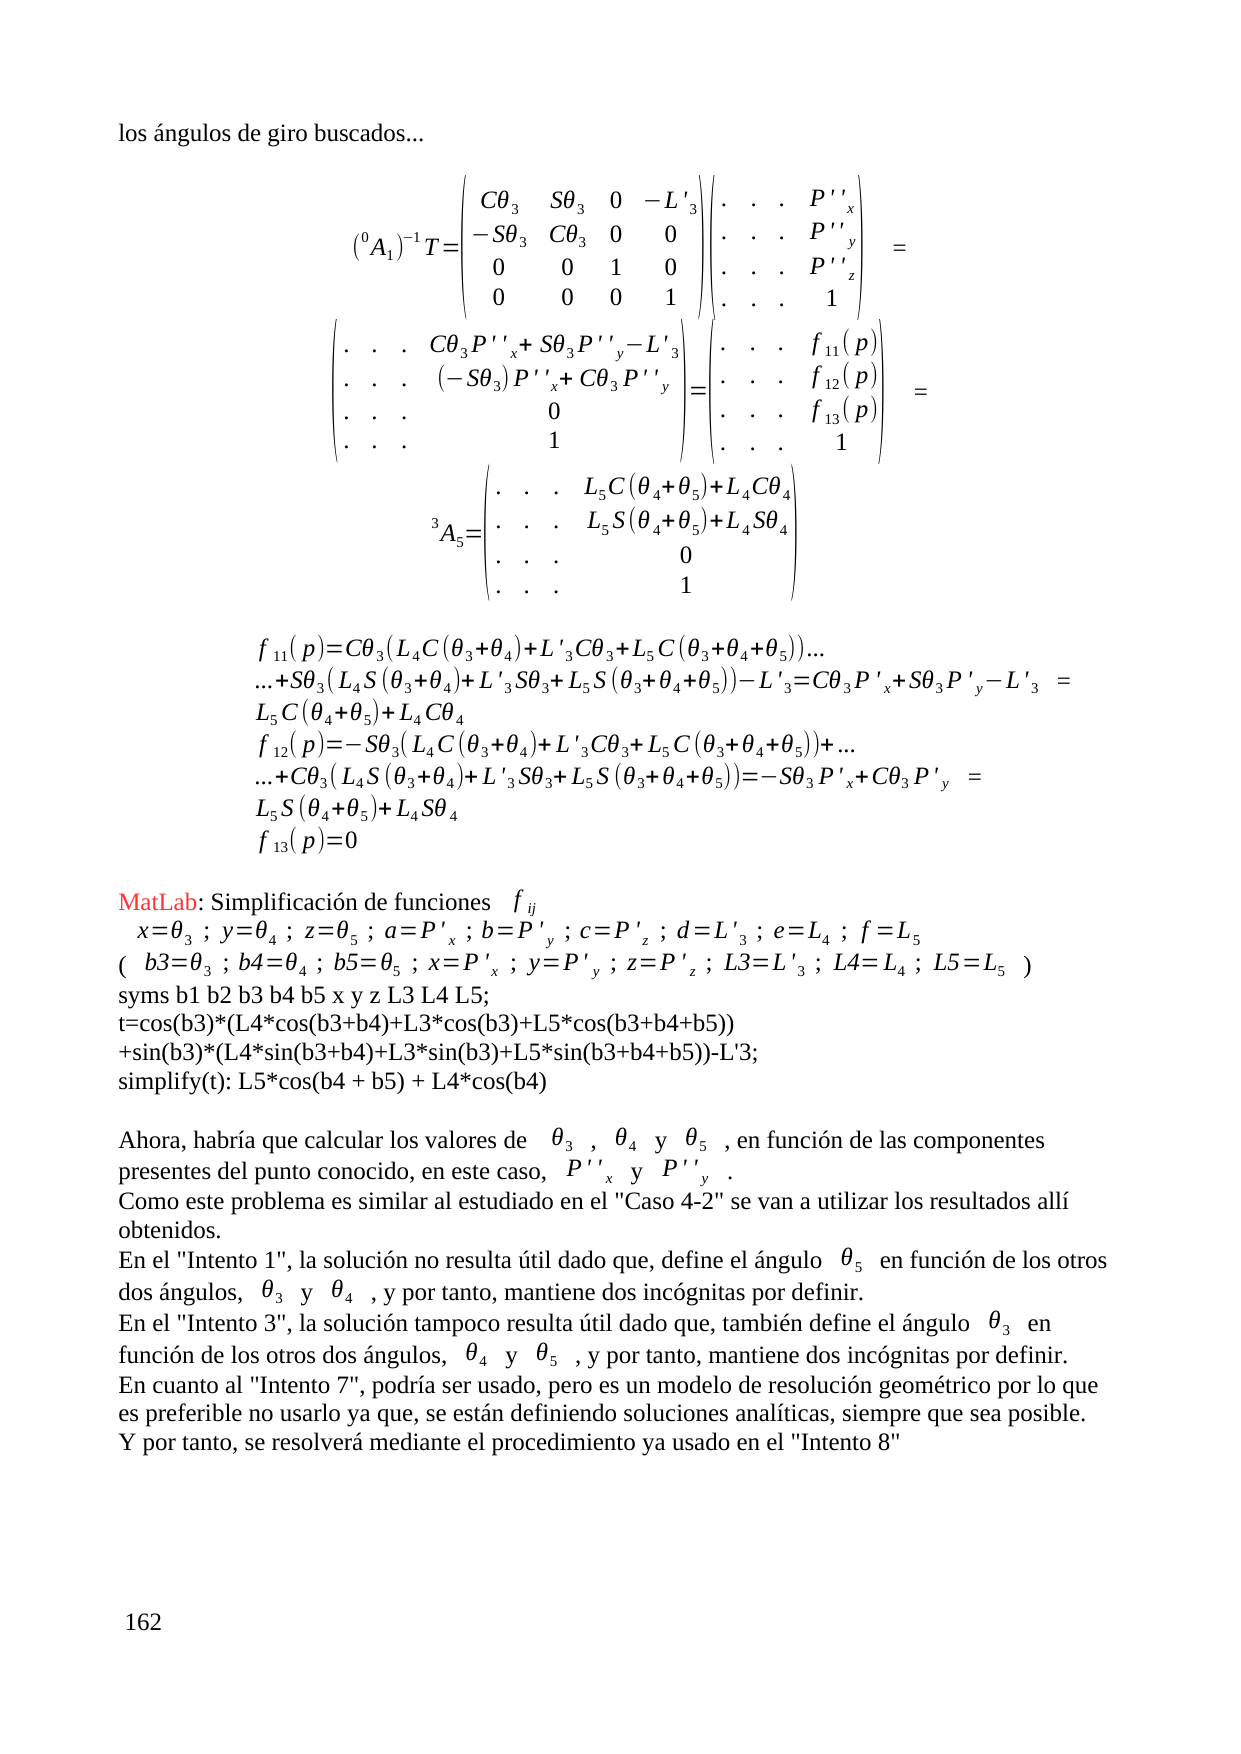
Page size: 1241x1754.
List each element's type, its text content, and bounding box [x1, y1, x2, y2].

text En el "Intento 1", la solución no resulta útil dado que, define el ánguloen función de los otros dos ángulos,y, y por tanto, mantiene dos incógnitas por definir. [118, 1244, 1122, 1307]
text Ahora, habría que calcular los valores de ,y, en función de las componentes presentes del punto conocido, en este caso,y. [118, 1123, 1122, 1186]
text = [118, 176, 1122, 319]
text simplify(t): L5*cos(b4 + b5) + L4*cos(b4) [118, 1066, 1122, 1095]
text Y por tanto, se resolverá mediante el procedimiento ya usado en el "Intento 8" [118, 1427, 1122, 1456]
text = [236, 665, 1122, 697]
text = [236, 761, 1122, 793]
text En el "Intento 3", la solución tampoco resulta útil dado que, también define el ánguloen función de los otros dos ángulos,y, y por tanto, mantiene dos incógnitas por definir. [118, 1307, 1122, 1370]
text () [118, 948, 1122, 980]
text t=cos(b3)*(L4*cos(b3+b4)+L3*cos(b3)+L5*cos(b3+b4+b5))+sin(b3)*(L4*sin(b3+b4)+L3*sin(b3)+L5*sin(b3+b4+b5))-L'3; [118, 1008, 1122, 1066]
text syms b1 b2 b3 b4 b5 x y z L3 L4 L5; [118, 980, 1122, 1008]
text Como este problema es similar al estudiado en el "Caso 4-2" se van a utilizar los resultados allí obtenidos. [118, 1186, 1122, 1244]
text En cuanto al "Intento 7", podría ser usado, pero es un modelo de resolución geométrico por lo que es preferible no usarlo ya que, se están definiendo soluciones analíticas, siempre que sea posible. [118, 1370, 1122, 1427]
text los ángulos de giro buscados... [118, 118, 1122, 147]
text MatLab: Simplificación de funciones [118, 885, 1122, 917]
text = [118, 319, 1122, 463]
